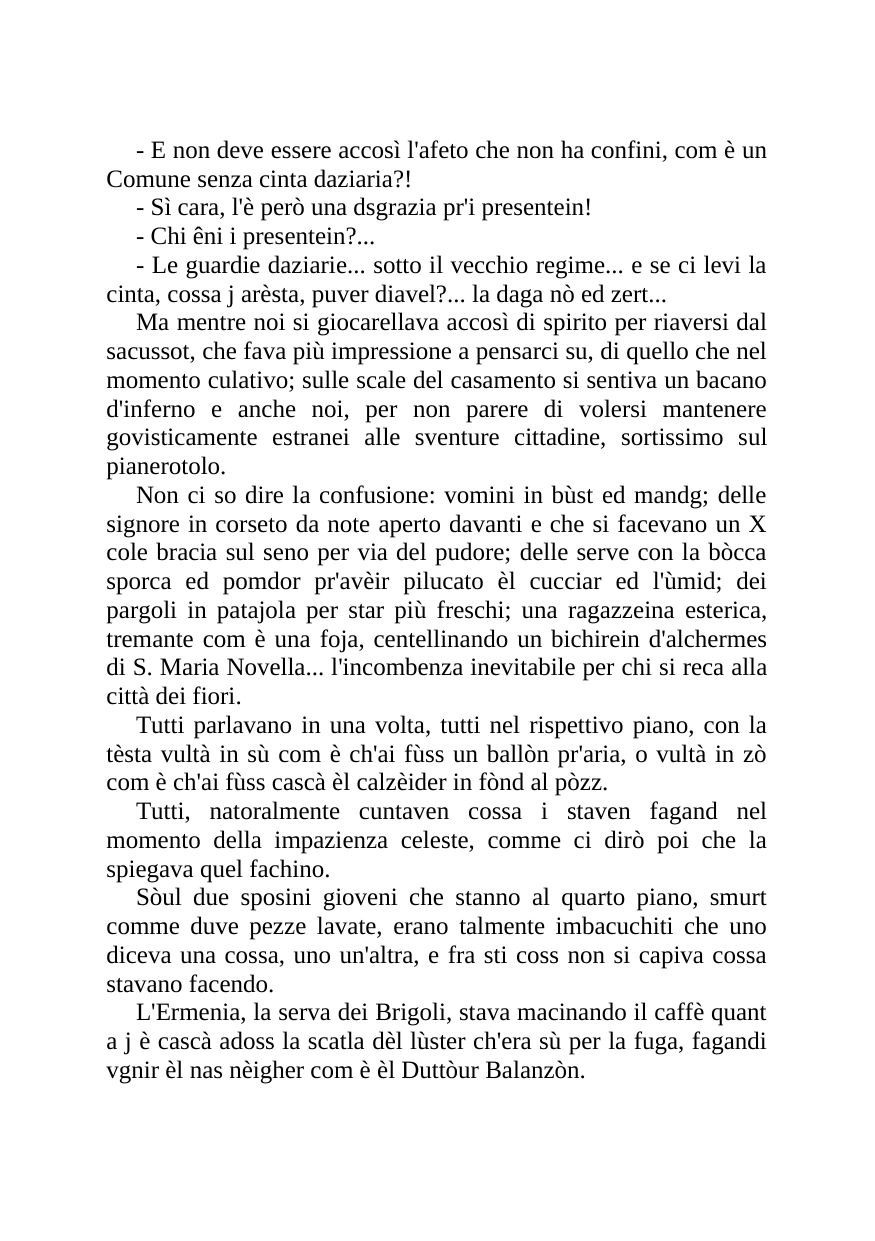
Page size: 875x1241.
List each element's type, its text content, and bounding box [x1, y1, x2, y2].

text Ma mentre noi si giocarellava accosì di spirito per riaversi dal sacussot, che fava più impressione a pensarci su, di quello che nel momento culativo; sulle scale del casamento si sentiva un bacano d'inferno e anche noi, per non parere di volersi mantenere govisticamente estranei alle sventure cittadine, sortissimo sul pianerotolo. [106, 307, 768, 480]
text - Sì cara, l'è però una dsgrazia pr'i presentein! [106, 192, 768, 221]
text Non ci so dire la confusione: vomini in bùst ed mandg; delle signore in corseto da note aperto davanti e che si facevano un X cole bracia sul seno per via del pudore; delle serve con la bòcca sporca ed pomdor pr'avèir pilucato èl cucciar ed l'ùmid; dei pargoli in patajola per star più freschi; una ragazzeina esterica, tremante com è una foja, centellinando un bichirein d'alchermes di S. Maria Novella... l'incombenza inevitabile per chi si reca alla città dei fiori. [106, 480, 768, 710]
text - Le guardie daziarie... sotto il vecchio regime... e se ci levi la cinta, cossa j arèsta, puver diavel?... la daga nò ed zert... [106, 250, 768, 307]
text Tutti, natoralmente cuntaven cossa i staven fagand nel momento della impazienza celeste, comme ci dirò poi che la spiegava quel fachino. [106, 796, 768, 882]
text - Chi êni i presentein?... [106, 221, 768, 250]
text L'Ermenia, la serva dei Brigoli, stava macinando il caffè quant a j è cascà adoss la scatla dèl lùster ch'era sù per la fuga, fagandi vgnir èl nas nèigher com è èl Duttòur Balanzòn. [106, 997, 768, 1084]
text Sòul due sposini gioveni che stanno al quarto piano, smurt comme duve pezze lavate, erano talmente imbacuchiti che uno diceva una cossa, uno un'altra, e fra sti coss non si capiva cossa stavano facendo. [106, 882, 768, 997]
text - E non deve essere accosì l'afeto che non ha confini, com è un Comune senza cinta daziaria?! [106, 135, 768, 192]
text Tutti parlavano in una volta, tutti nel rispettivo piano, con la tèsta vultà in sù com è ch'ai fùss un ballòn pr'aria, o vultà in zò com è ch'ai fùss cascà èl calzèider in fònd al pòzz. [106, 710, 768, 796]
